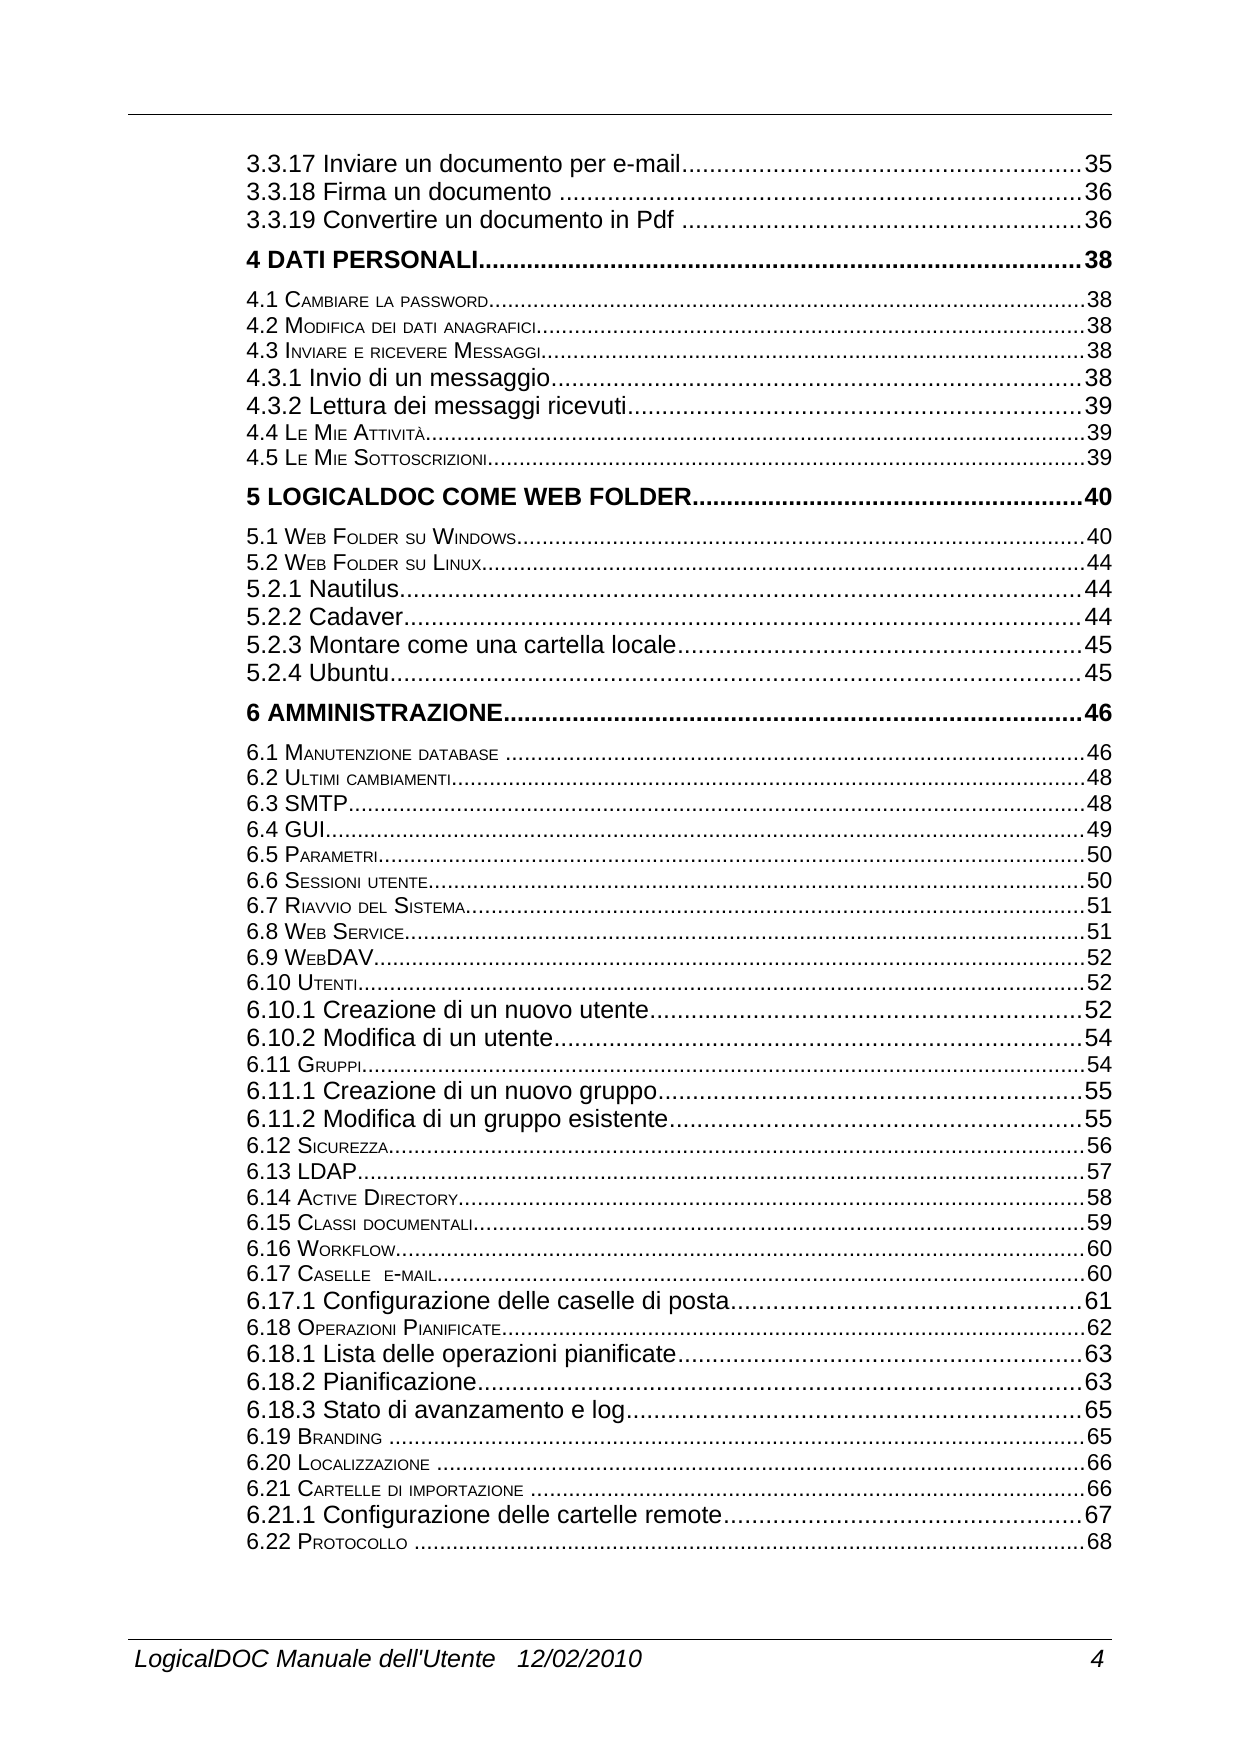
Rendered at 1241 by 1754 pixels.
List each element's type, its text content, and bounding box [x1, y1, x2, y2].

text 6 Amministrazione 46 [246, 699, 1112, 727]
text 6.10.2 Modifica di un utente 54 [246, 1023, 1112, 1051]
text 6.18.2 Pianificazione 63 [246, 1368, 1112, 1396]
text 5.2.1 Nautilus 44 [246, 575, 1112, 603]
text 6.22 Protocollo 68 [246, 1529, 1112, 1554]
text 5.2 Web Folder su Linux 44 [246, 549, 1112, 575]
text 6.11 Gruppi 54 [246, 1051, 1112, 1077]
text 6.3 SMTP 48 [246, 791, 1112, 816]
text 4.3 Inviare e ricevere Messaggi 38 [246, 338, 1112, 363]
text 6.7 Riavvio del Sistema 51 [246, 893, 1112, 919]
text 6.12 Sicurezza 56 [246, 1133, 1112, 1158]
text 4.2 Modifica dei dati anagrafici 38 [246, 312, 1112, 338]
text 5.1 Web Folder su Windows 40 [246, 523, 1112, 549]
text 4.5 Le Mie Sottoscrizioni 39 [246, 445, 1112, 471]
text 6.21.1 Configurazione delle cartelle remote 67 [246, 1501, 1112, 1529]
text 6.18.3 Stato di avanzamento e log 65 [246, 1396, 1112, 1424]
text 6.11.1 Creazione di un nuovo gruppo 55 [246, 1077, 1112, 1105]
text 6.9 WebDAV 52 [246, 944, 1112, 970]
text 6.5 Parametri 50 [246, 842, 1112, 867]
text 6.10.1 Creazione di un nuovo utente 52 [246, 996, 1112, 1023]
text 4 Dati Personali 38 [246, 246, 1112, 274]
text 3.3.19 Convertire un documento in Pdf 36 [246, 206, 1112, 234]
text 4.4 Le Mie Attività 39 [246, 419, 1112, 445]
text 5.2.4 Ubuntu 45 [246, 658, 1112, 686]
text 4.1 Cambiare la password 38 [246, 287, 1112, 312]
text 6.10 Utenti 52 [246, 970, 1112, 996]
text 5.2.2 Cadaver 44 [246, 603, 1112, 631]
text 3.3.18 Firma un documento 36 [246, 178, 1112, 206]
text 6.2 Ultimi cambiamenti 48 [246, 765, 1112, 791]
text 6.13 LDAP 57 [246, 1158, 1112, 1184]
text 6.21 Cartelle di importazione 66 [246, 1475, 1112, 1501]
text 6.20 Localizzazione 66 [246, 1449, 1112, 1475]
text 6.15 Classi documentali 59 [246, 1210, 1112, 1235]
text 6.18.1 Lista delle operazioni pianificate 63 [246, 1340, 1112, 1368]
text 6.1 Manutenzione database 46 [246, 739, 1112, 765]
text 6.8 Web Service 51 [246, 919, 1112, 944]
text 4.3.1 Invio di un messaggio 38 [246, 363, 1112, 391]
text 6.11.2 Modifica di un gruppo esistente 55 [246, 1105, 1112, 1133]
text 6.19 Branding 65 [246, 1424, 1112, 1449]
text 3.3.17 Inviare un documento per e-mail 35 [246, 150, 1112, 178]
text 6.16 Workflow 60 [246, 1235, 1112, 1261]
text 6.17.1 Configurazione delle caselle di posta 61 [246, 1287, 1112, 1314]
text 6.4 GUI 49 [246, 816, 1112, 842]
text 5.2.3 Montare come una cartella locale 45 [246, 631, 1112, 658]
text 4.3.2 Lettura dei messaggi ricevuti 39 [246, 391, 1112, 419]
text 6.18 Operazioni Pianificate 62 [246, 1314, 1112, 1340]
text 6.6 Sessioni utente 50 [246, 867, 1112, 893]
text 5 LogicalDOC come Web Folder 40 [246, 483, 1112, 511]
text 6.14 Active Directory 58 [246, 1184, 1112, 1210]
text 6.17 Caselle e-mail 60 [246, 1261, 1112, 1287]
